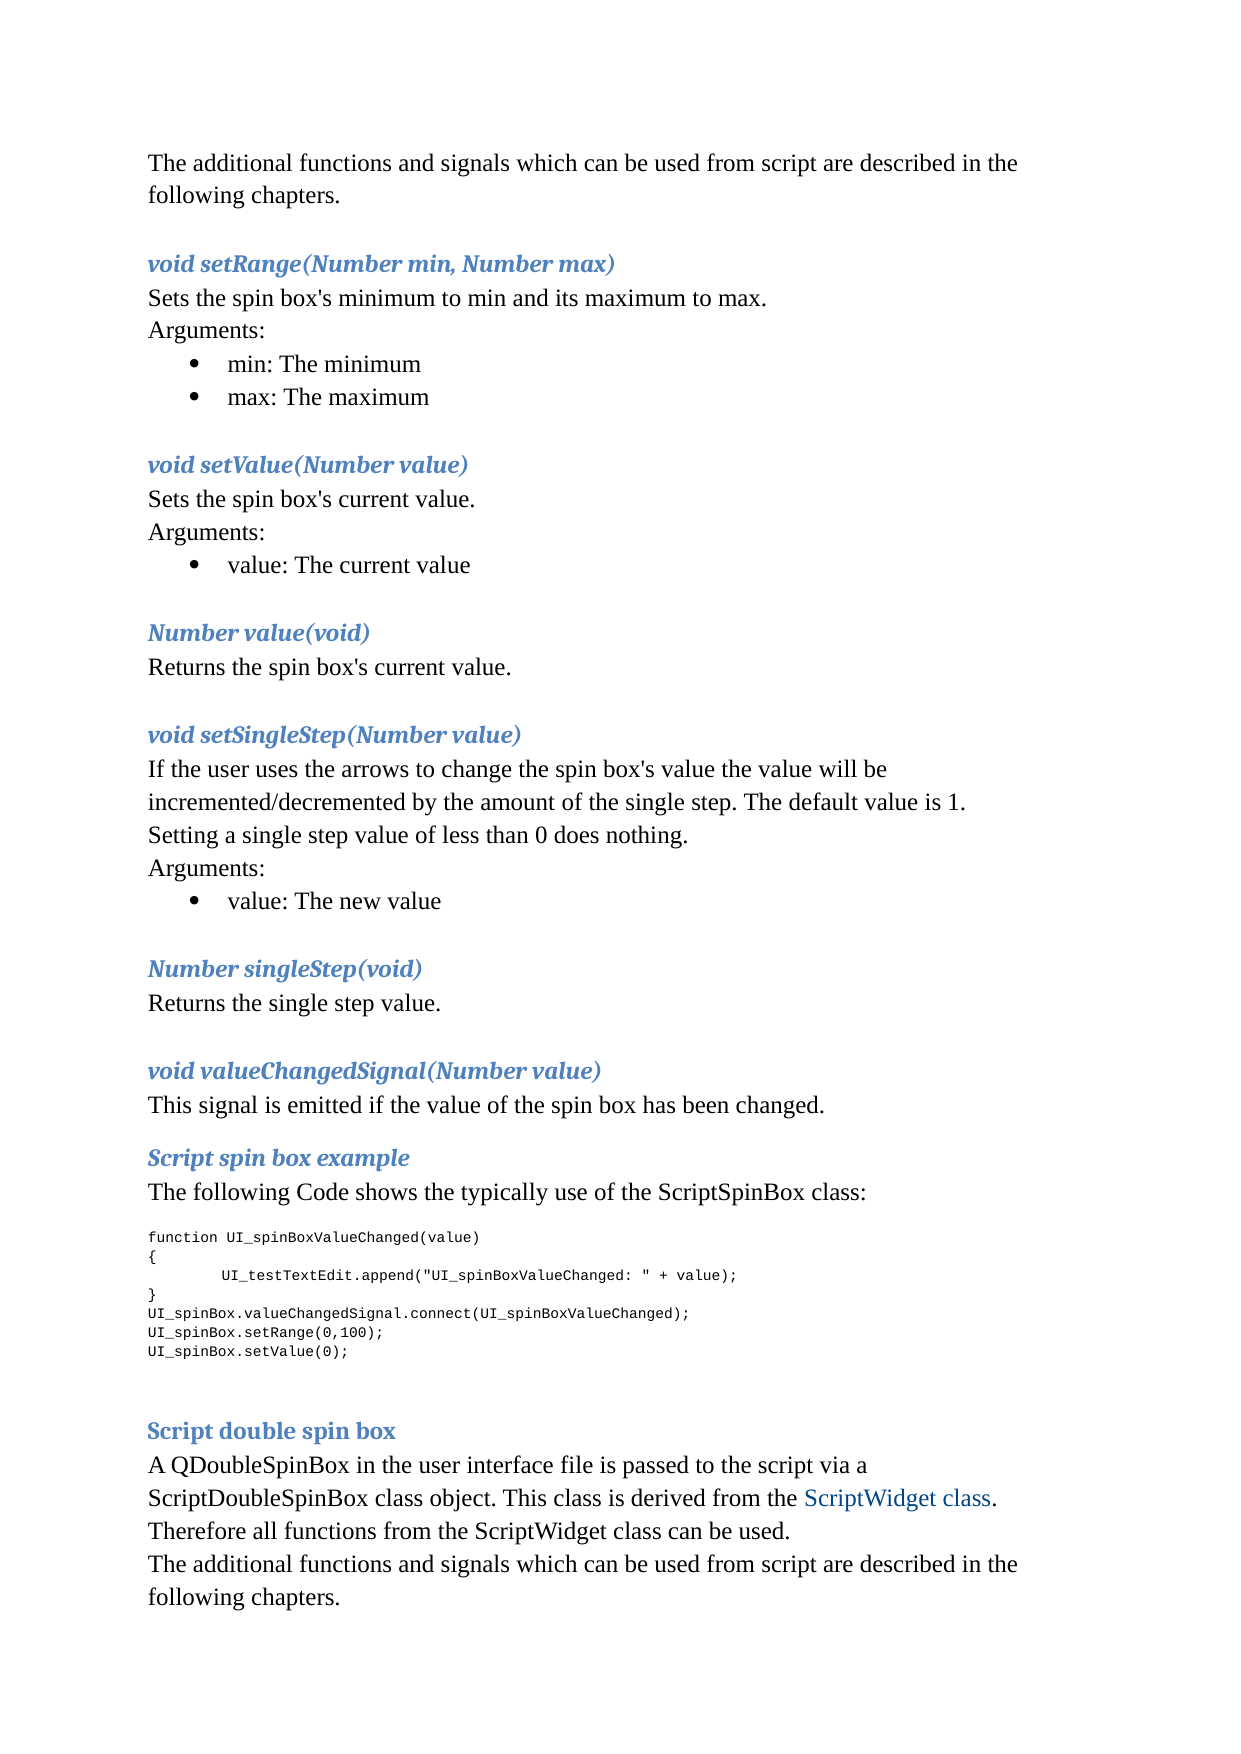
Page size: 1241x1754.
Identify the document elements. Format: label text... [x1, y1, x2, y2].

text Arguments: [148, 316, 1093, 344]
text The additional functions and signals which can be used from script are described in the following chapters. [148, 1549, 1093, 1611]
list value: The new value [190, 886, 1093, 914]
text Sets the spin box's minimum to min and its maximum to max. [148, 283, 1093, 311]
text Setting a single step value of less than 0 does nothing. [148, 820, 1093, 848]
text UI_testTextEdit.append("UI_spinBoxValueChanged: " + value); [148, 1268, 1093, 1285]
subtitle Script spin box example [148, 1143, 1093, 1172]
subtitle Script double spin box [148, 1417, 1093, 1446]
text UI_spinBox.valueChangedSignal.connect(UI_spinBoxValueChanged); [148, 1306, 1093, 1323]
subtitle void setRange(Number min, Number max) [148, 249, 1093, 278]
text { [148, 1249, 1093, 1266]
text incremented/decremented by the amount of the single step. The default value is 1. [148, 787, 1093, 815]
text Arguments: [148, 853, 1093, 881]
text Sets the spin box's current value. [148, 484, 1093, 512]
list value: The current value [190, 550, 1093, 578]
list max: The maximum [190, 382, 1093, 410]
text UI_spinBox.setRange(0,100); [148, 1325, 1093, 1342]
text function UI_spinBoxValueChanged(value) [148, 1230, 1093, 1247]
subtitle void valueChangedSignal(Number value) [148, 1057, 1093, 1085]
text A QDoubleSpinBox in the user interface file is passed to the script via a ScriptDoubleSpinBox class object. This class is derived from the ScriptWidget class. Therefore all functions from the ScriptWidget class can be used. [148, 1450, 1093, 1545]
list min: The minimum [190, 349, 1093, 377]
text Returns the spin box's current value. [148, 652, 1093, 680]
text UI_spinBox.setValue(0); [148, 1344, 1093, 1361]
subtitle Number singleStep(void) [148, 955, 1093, 983]
subtitle void setValue(Number value) [148, 451, 1093, 479]
text This signal is emitted if the value of the spin box has been changed. [148, 1090, 1093, 1118]
text The additional functions and signals which can be used from script are described in the following chapters. [148, 148, 1093, 209]
text Returns the single step value. [148, 988, 1093, 1016]
text } [148, 1287, 1093, 1304]
subtitle Number value(void) [148, 619, 1093, 647]
text Arguments: [148, 517, 1093, 545]
subtitle void setSingleStep(Number value) [148, 721, 1093, 749]
text If the user uses the arrows to change the spin box's value the value will be [148, 754, 1093, 782]
text The following Code shows the typically use of the ScriptSpinBox class: [148, 1177, 1093, 1205]
